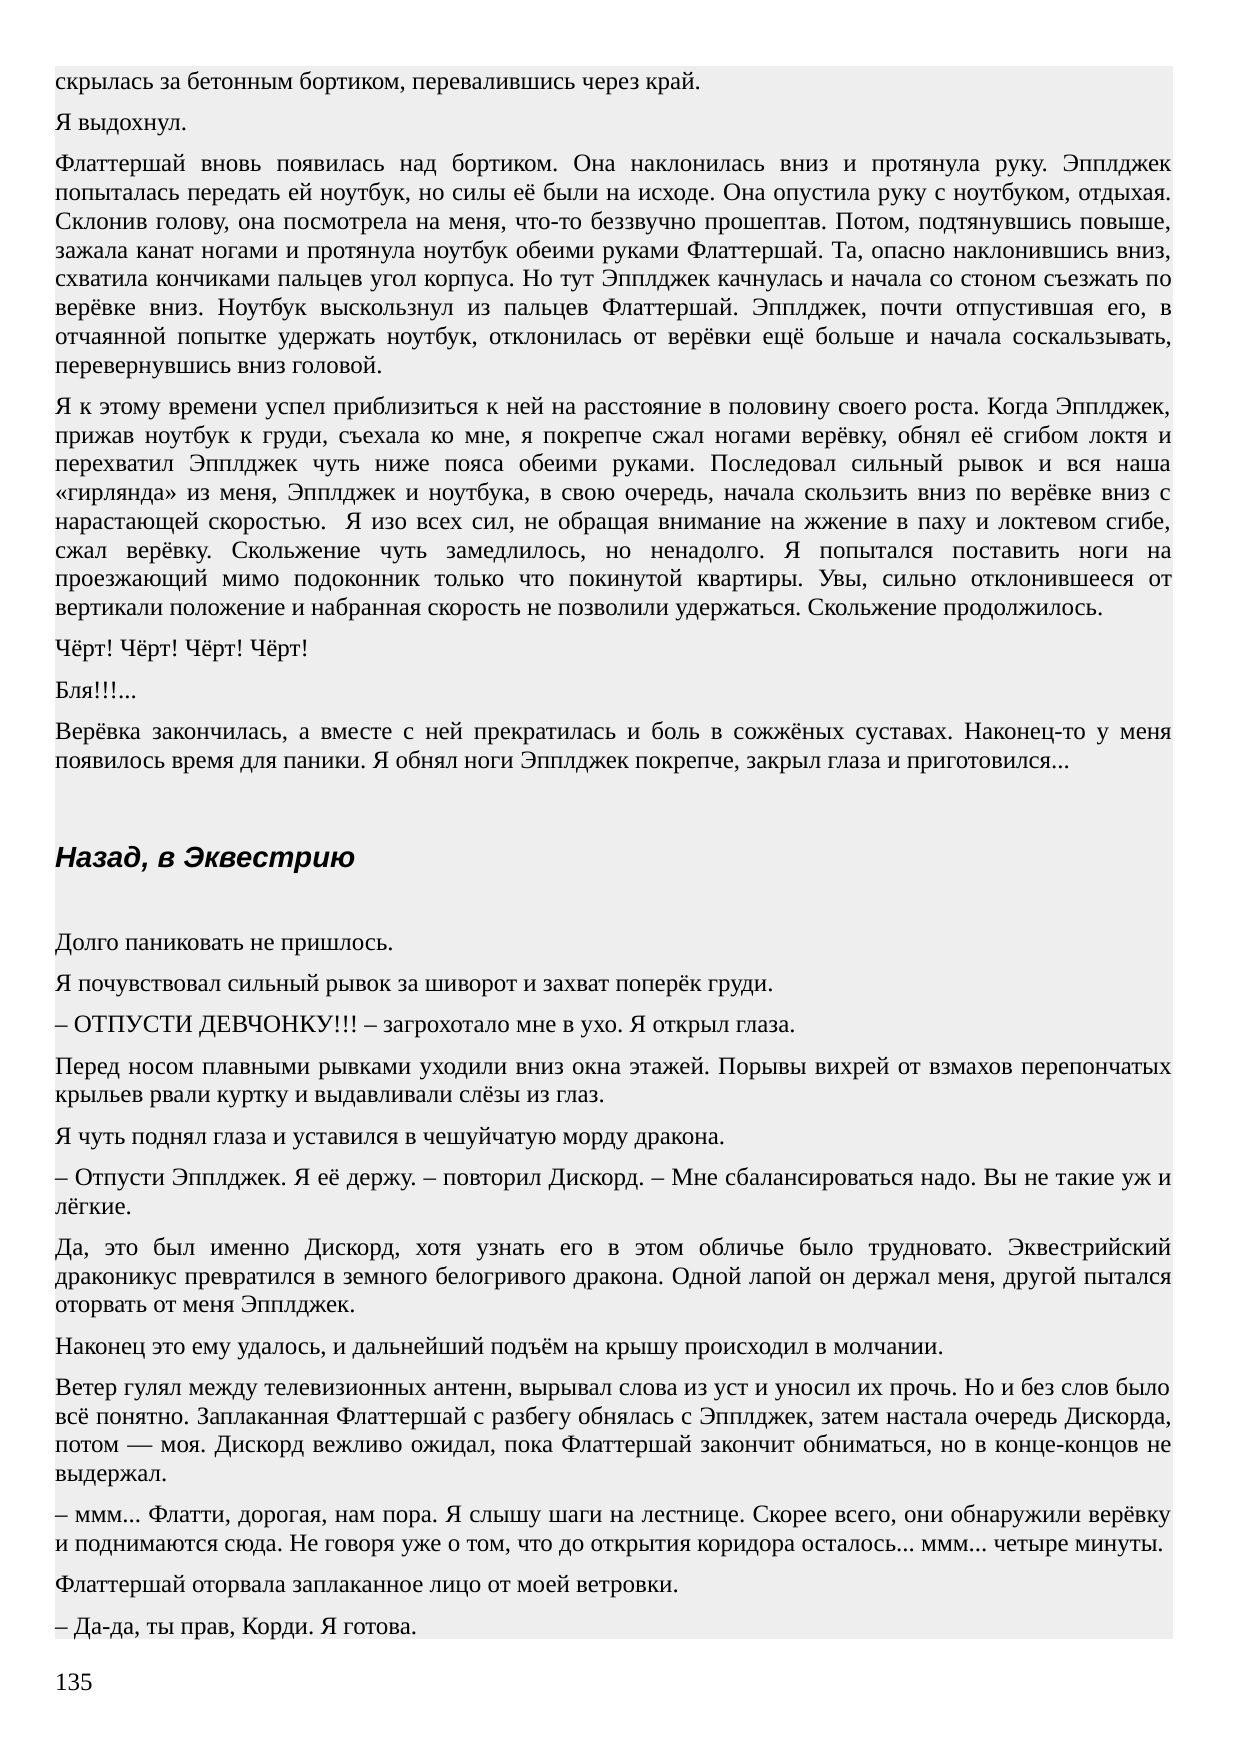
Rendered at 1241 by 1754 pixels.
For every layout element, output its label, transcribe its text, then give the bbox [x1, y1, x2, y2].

text Чёрт! Чёрт! Чёрт! Чёрт! [55, 633, 1173, 662]
text Верёвка закончилась, а вместе с ней прекратилась и боль в сожжёных суставах. Наконец-то у меня появилось время для паники. Я обнял ноги Эпплджек покрепче, закрыл глаза и приготовился... [55, 716, 1173, 773]
text Бля!!!... [55, 675, 1173, 703]
text скрылась за бетонным бортиком, перевалившись через край. [55, 66, 1173, 95]
text – Отпусти Эпплджек. Я её держу. – повторил Дискорд. – Мне сбалансироваться надо. Вы не такие уж и лёгкие. [55, 1162, 1173, 1219]
text Я выдохнул. [55, 107, 1173, 136]
text Флаттершай вновь появилась над бортиком. Она наклонилась вниз и протянула руку. Эпплджек попыталась передать ей ноутбук, но силы её были на исходе. Она опустила руку с ноутбуком, отдыхая. Склонив голову, она посмотрела на меня, что-то беззвучно прошептав. Потом, подтянувшись повыше, зажала канат ногами и протянула ноутбук обеими руками Флаттершай. Та, опасно наклонившись вниз, схватила кончиками пальцев угол корпуса. Но тут Эпплджек качнулась и начала со стоном съезжать по верёвке вниз. Ноутбук выскользнул из пальцев Флаттершай. Эпплджек, почти отпустившая его, в отчаянной попытке удержать ноутбук, отклонилась от верёвки ещё больше и начала соскальзывать, перевернувшись вниз головой. [55, 148, 1173, 378]
text Ветер гулял между телевизионных антенн, вырывал слова из уст и уносил их прочь. Но и без слов было всё понятно. Заплаканная Флаттершай с разбегу обнялась с Эпплджек, затем настала очередь Дискорда, потом — моя. Дискорд вежливо ожидал, пока Флаттершай закончит обниматься, но в конце-концов не выдержал. [55, 1372, 1173, 1487]
subtitle Назад, в Эквестрию [55, 840, 1173, 873]
text Я чуть поднял глаза и уставился в чешуйчатую морду дракона. [55, 1121, 1173, 1149]
text – ОТПУСТИ ДЕВЧОНКУ!!! – загрохотало мне в ухо. Я открыл глаза. [55, 1009, 1173, 1038]
text Флаттершай оторвала заплаканное лицо от моей ветровки. [55, 1569, 1173, 1598]
text Наконец это ему удалось, и дальнейший подъём на крышу происходил в молчании. [55, 1331, 1173, 1359]
text Да, это был именно Дискорд, хотя узнать его в этом обличье было трудновато. Эквестрийский драконикус превратился в земного белогривого дракона. Одной лапой он держал меня, другой пытался оторвать от меня Эпплджек. [55, 1232, 1173, 1318]
text Долго паниковать не пришлось. [55, 927, 1173, 956]
text – Да-да, ты прав, Корди. Я готова. [55, 1611, 1173, 1639]
text Я почувствовал сильный рывок за шиворот и захват поперёк груди. [55, 968, 1173, 997]
text Я к этому времени успел приблизиться к ней на расстояние в половину своего роста. Когда Эпплджек, прижав ноутбук к груди, съехала ко мне, я покрепче сжал ногами верёвку, обнял её сгибом локтя и перехватил Эпплджек чуть ниже пояса обеими руками. Последовал сильный рывок и вся наша «гирлянда» из меня, Эпплджек и ноутбука, в свою очередь, начала скользить вниз по верёвке вниз с нарастающей скоростью. Я изо всех сил, не обращая внимание на жжение в паху и локтевом сгибе, сжал верёвку. Скольжение чуть замедлилось, но ненадолго. Я попытался поставить ноги на проезжающий мимо подоконник только что покинутой квартиры. Увы, сильно отклонившееся от вертикали положение и набранная скорость не позволили удержаться. Скольжение продолжилось. [55, 391, 1173, 621]
text Перед носом плавными рывками уходили вниз окна этажей. Порывы вихрей от взмахов перепончатых крыльев рвали куртку и выдавливали слёзы из глаз. [55, 1051, 1173, 1108]
text – ммм... Флатти, дорогая, нам пора. Я слышу шаги на лестнице. Скорее всего, они обнаружили верёвку и поднимаются сюда. Не говоря уже о том, что до открытия коридора осталось... ммм... четыре минуты. [55, 1499, 1173, 1557]
